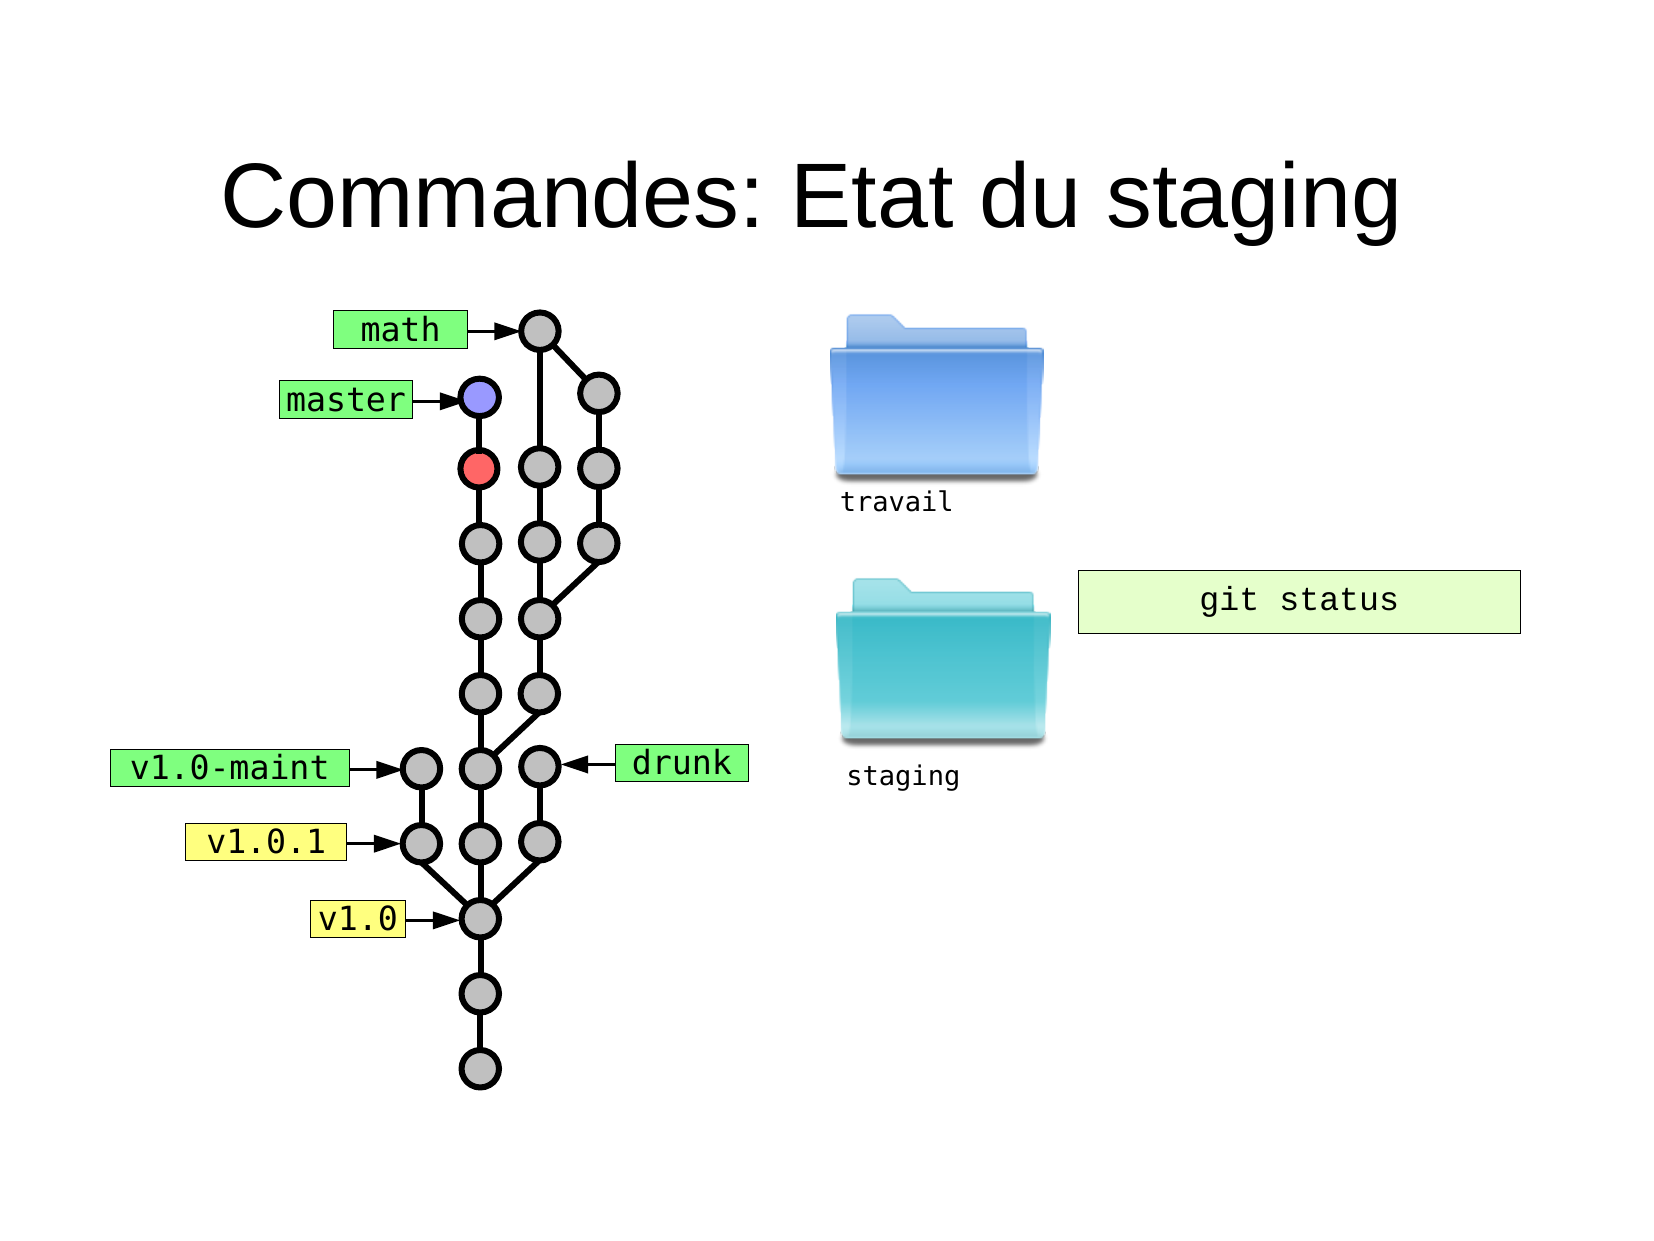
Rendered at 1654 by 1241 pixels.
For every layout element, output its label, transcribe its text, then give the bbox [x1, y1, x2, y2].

text_box [520, 448, 559, 486]
text_box staging [831, 752, 976, 799]
text_box [521, 823, 559, 861]
text_box [521, 312, 559, 350]
text_box travail [825, 478, 969, 526]
text_box [461, 600, 500, 638]
text_box [402, 825, 441, 863]
title Commandes: Etat du staging [118, 112, 1506, 281]
picture [836, 565, 1051, 779]
text_box drunk [615, 744, 749, 782]
text_box [461, 675, 500, 713]
text_box master [279, 380, 413, 419]
text_box [461, 525, 500, 563]
picture [830, 291, 1044, 505]
text_box [580, 524, 618, 562]
text_box [461, 1050, 500, 1088]
text_box [461, 975, 500, 1013]
text_box [402, 750, 441, 788]
text_box v1.0 [310, 900, 406, 938]
text_box git status [1078, 570, 1521, 634]
text_box [520, 523, 559, 561]
text_box [580, 449, 618, 487]
text_box [461, 750, 500, 788]
text_box [460, 450, 498, 488]
text_box [461, 825, 500, 863]
text_box v1.0.1 [185, 823, 347, 861]
text_box math [333, 310, 468, 349]
text_box [461, 900, 500, 938]
text_box [521, 747, 559, 786]
text_box v1.0-maint [110, 749, 350, 787]
text_box [520, 600, 559, 638]
text_box [460, 378, 499, 416]
text_box [520, 675, 559, 713]
text_box [580, 374, 618, 412]
